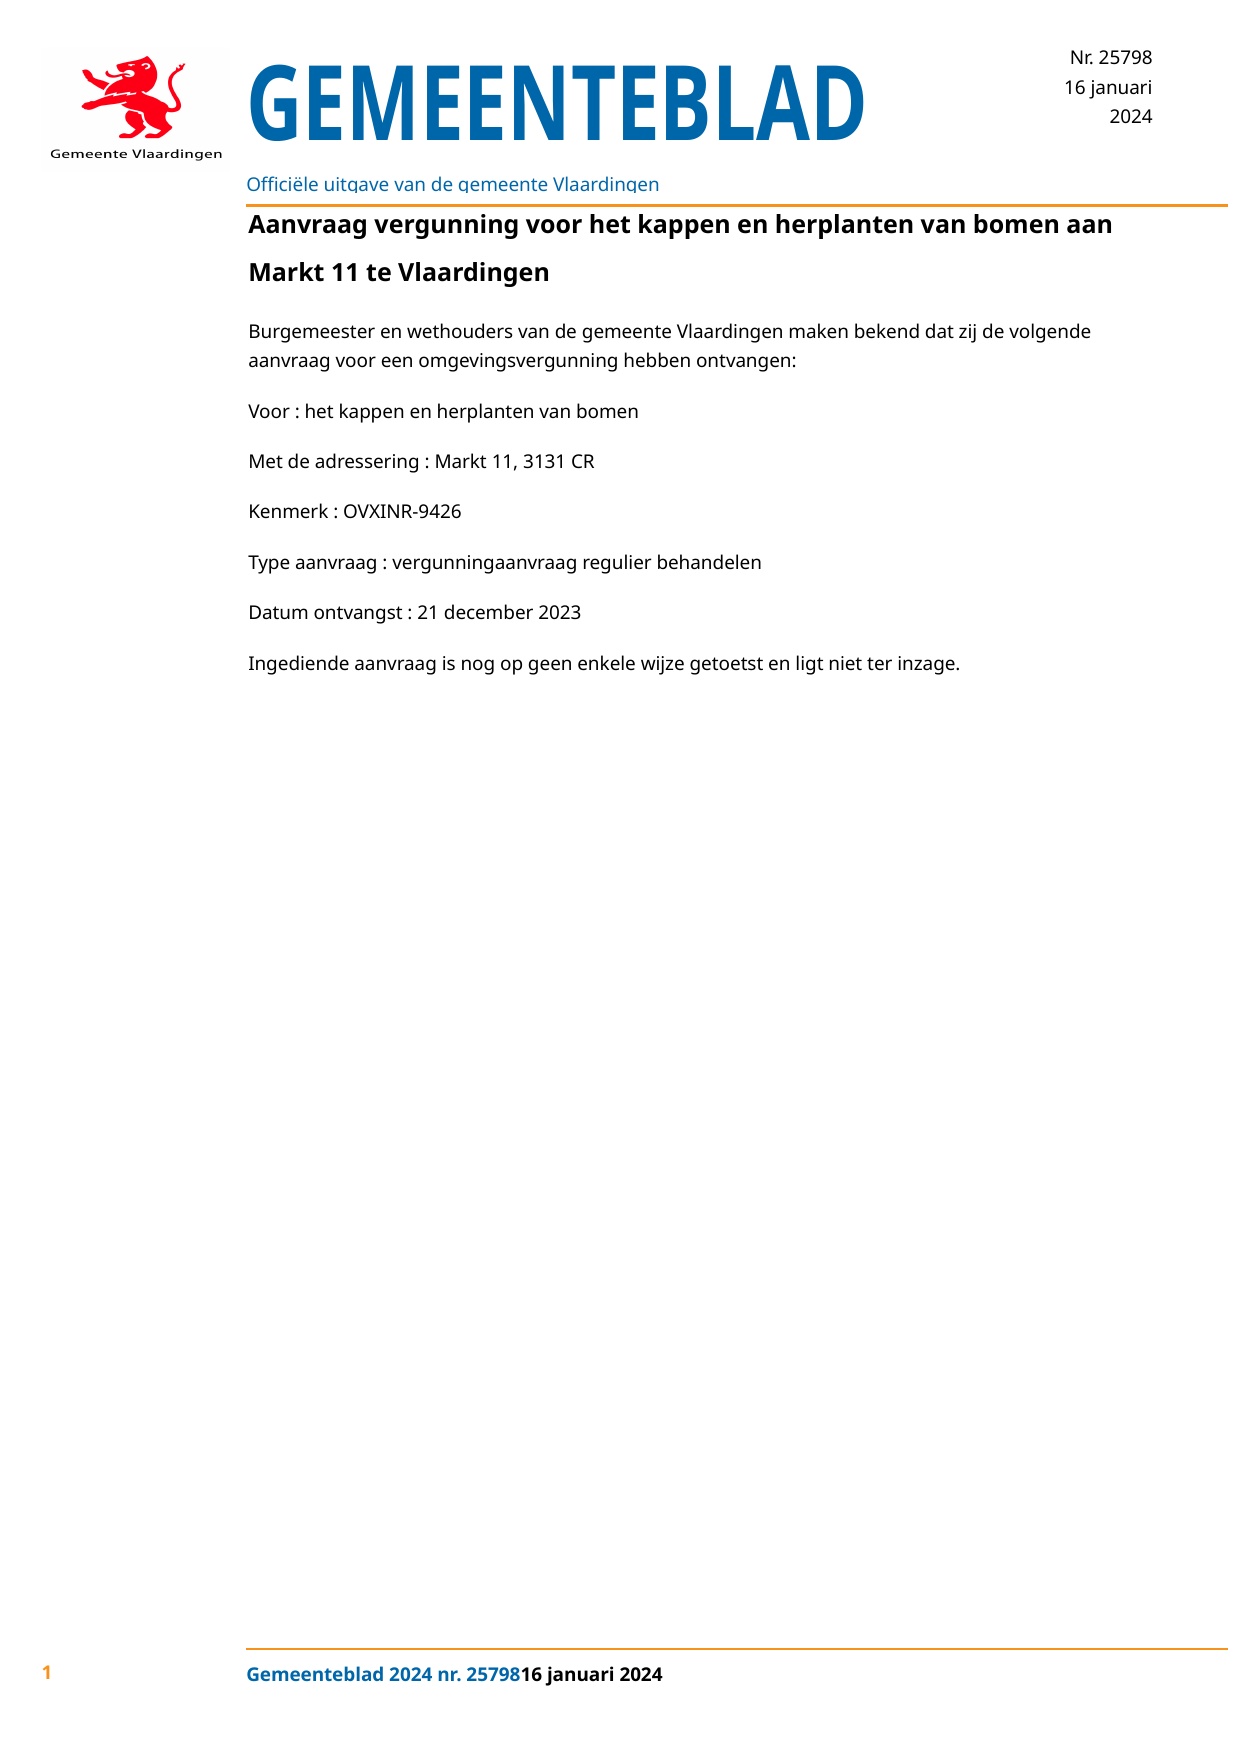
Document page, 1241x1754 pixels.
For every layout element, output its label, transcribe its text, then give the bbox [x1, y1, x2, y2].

picture [41, 47, 231, 172]
text Burgemeester en wethouders van de gemeente Vlaardingen maken bekend dat zij de volgende aanvraag voor een omgevingsvergunning hebben ontvangen: [248, 318, 1152, 373]
text Voor : het kappen en herplanten van bomen [248, 398, 1152, 424]
text Met de adressering : Markt 11, 3131 CR [248, 448, 1152, 474]
text Aanvraag vergunning voor het kappen en herplanten van bomen aan Markt 11 te Vlaardingen [248, 207, 1152, 288]
text Datum ontvangst : 21 december 2023 [248, 599, 1152, 625]
text Type aanvraag : vergunningaanvraag regulier behandelen [248, 549, 1152, 575]
text Kenmerk : OVXINR-9426 [248, 499, 1152, 524]
text Ingediende aanvraag is nog op geen enkele wijze getoetst en ligt niet ter inzage. [248, 650, 1152, 676]
